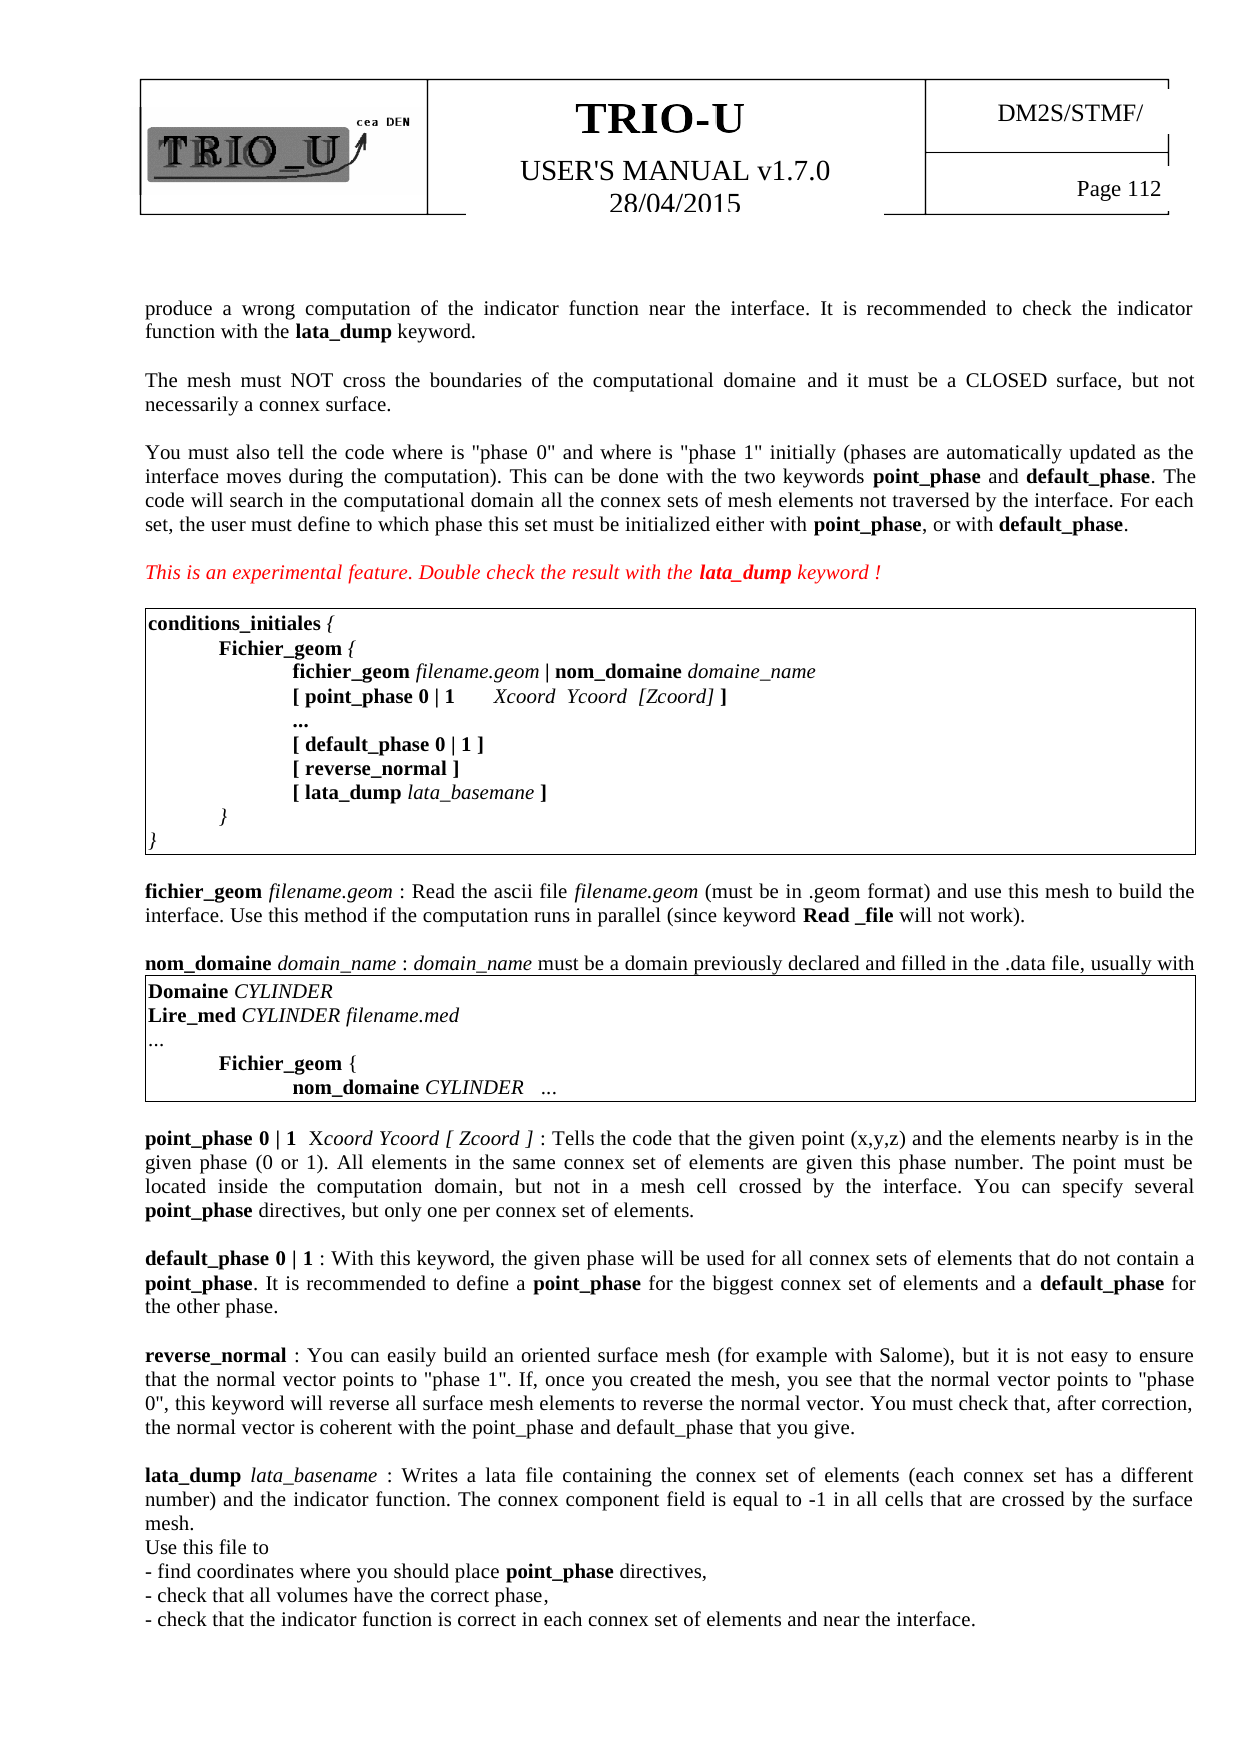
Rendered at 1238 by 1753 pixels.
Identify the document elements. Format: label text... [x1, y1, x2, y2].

text nom_domaine CYLINDER ... [146, 1072, 1195, 1101]
text ... [146, 1023, 1195, 1047]
text Fichier_geom { [146, 632, 1195, 656]
text Fichier_geom { [146, 1047, 1195, 1072]
text Lire_med CYLINDER filename.med [146, 999, 1195, 1023]
text lata_dump lata_basename : Writes a lata file containing the connex set of elements (each connex set has a different number) and the indicator function. The connex component field is equal to -1 in all cells that are crossed by the surface mesh. [145, 1463, 1196, 1535]
text fichier_geom filename.geom : Read the ascii file filename.geom (must be in .geom format) and use this mesh to build the interface. Use this method if the computation runs in parallel (since keyword Read _file will not work). [145, 879, 1196, 927]
text [ default_phase 0 | 1 ] [146, 728, 1195, 752]
text nom_domaine domain_name : domain_name must be a domain previously declared and filled in the .data file, usually with [145, 951, 1196, 975]
text [ reverse_normal ] [146, 752, 1195, 777]
text - find coordinates where you should place point_phase directives, [145, 1559, 1196, 1583]
text - check that the indicator function is correct in each connex set of elements and near the interface. [145, 1607, 1196, 1631]
text produce a wrong computation of the indicator function near the interface. It is recommended to check the indicator function with the lata_dump keyword. [145, 295, 1196, 343]
text ... [146, 704, 1195, 728]
text reverse_normal : You can easily build an oriented surface mesh (for example with Salome), but it is not easy to ensure that the normal vector points to "phase 1". If, once you created the mesh, you see that the normal vector points to "phase 0", this keyword will reverse all surface mesh elements to reverse the normal vector. You must check that, after correction, the normal vector is coherent with the point_phase and default_phase that you give. [145, 1342, 1196, 1439]
text - check that all volumes have the correct phase, [145, 1583, 1196, 1607]
text [ point_phase 0 | 1 Xcoord Ycoord [Zcoord] ] [146, 680, 1195, 704]
text } [146, 801, 1195, 825]
text } [146, 825, 1195, 854]
text [ lata_dump lata_basemane ] [146, 777, 1195, 801]
text This is an experimental feature. Double check the result with the lata_dump keyword ! [145, 560, 1196, 584]
text default_phase 0 | 1 : With this keyword, the given phase will be used for all connex sets of elements that do not contain a point_phase. It is recommended to define a point_phase for the biggest connex set of elements and a default_phase for the other phase. [145, 1246, 1196, 1318]
text Use this file to [145, 1535, 1196, 1559]
text conditions_initiales { [146, 609, 1195, 632]
text fichier_geom filename.geom | nom_domaine domaine_name [146, 656, 1195, 680]
text You must also tell the code where is "phase 0" and where is "phase 1" initially (phases are automatically updated as the interface moves during the computation). This can be done with the two keywords point_phase and default_phase. The code will search in the computational domain all the connex sets of mesh elements not traversed by the interface. For each set, the user must define to which phase this set must be initialized either with point_phase, or with default_phase. [145, 440, 1196, 536]
text Domaine CYLINDER [146, 976, 1195, 999]
text point_phase 0 | 1 Xcoord Ycoord [ Zcoord ] : Tells the code that the given point (x,y,z) and the elements nearby is in the given phase (0 or 1). All elements in the same connex set of elements are given this phase number. The point must be located inside the computation domain, but not in a mesh cell crossed by the interface. You can specify several point_phase directives, but only one per connex set of elements. [145, 1126, 1196, 1222]
text The mesh must NOT cross the boundaries of the computational domaine and it must be a CLOSED surface, but not necessarily a connex surface. [145, 367, 1196, 416]
